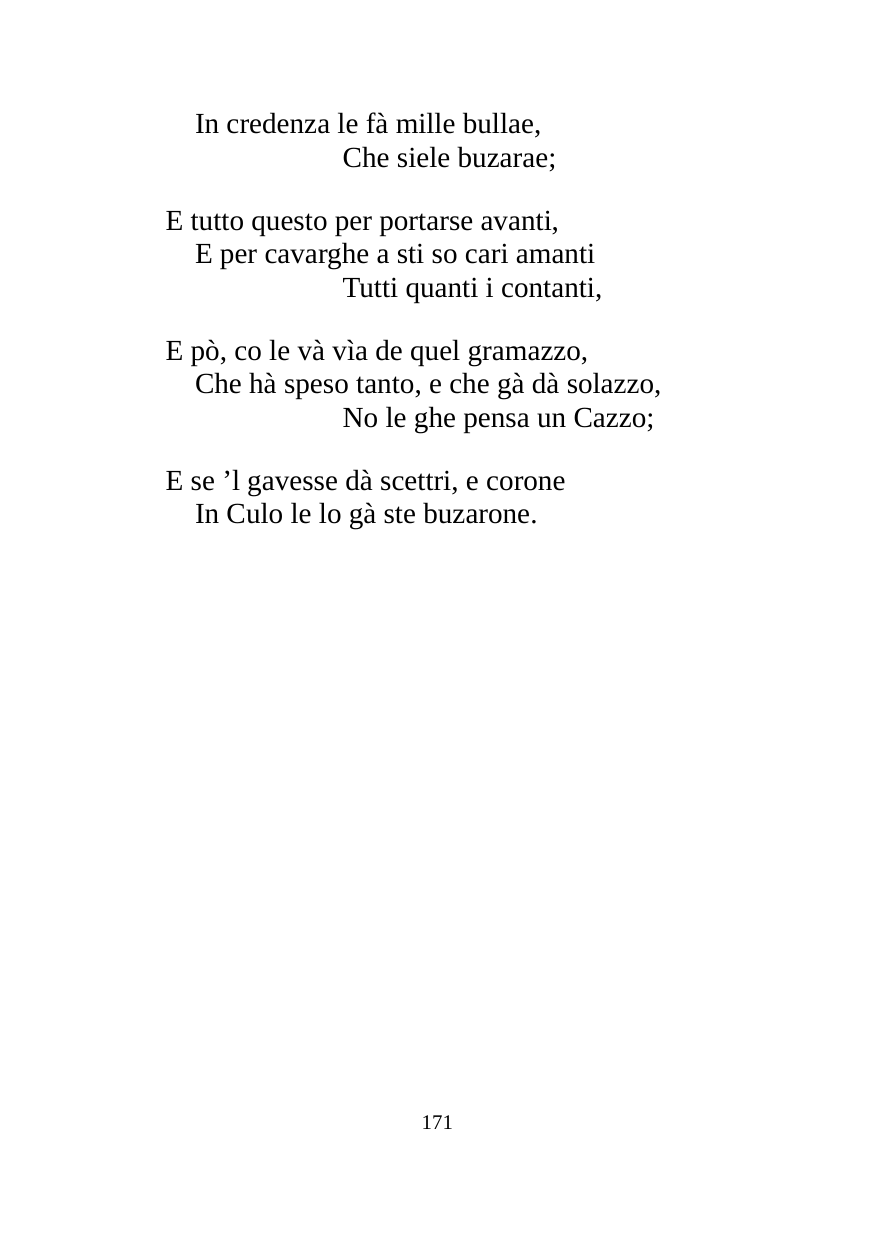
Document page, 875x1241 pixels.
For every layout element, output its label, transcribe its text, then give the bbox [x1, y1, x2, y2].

text In credenza le fà mille bullae, Che siele buzarae; [165, 106, 768, 173]
text E pò, co le và vìa de quel gramazzo, Che hà speso tanto, e che gà dà solazzo, No le ghe pensa un Cazzo; [165, 333, 768, 433]
text E tutto questo per portarse avanti, E per cavarghe a sti so cari amanti Tutti quanti i contanti, [165, 203, 768, 303]
text E se ’l gavesse dà scettri, e corone In Culo le lo gà ste buzarone. [165, 463, 768, 530]
